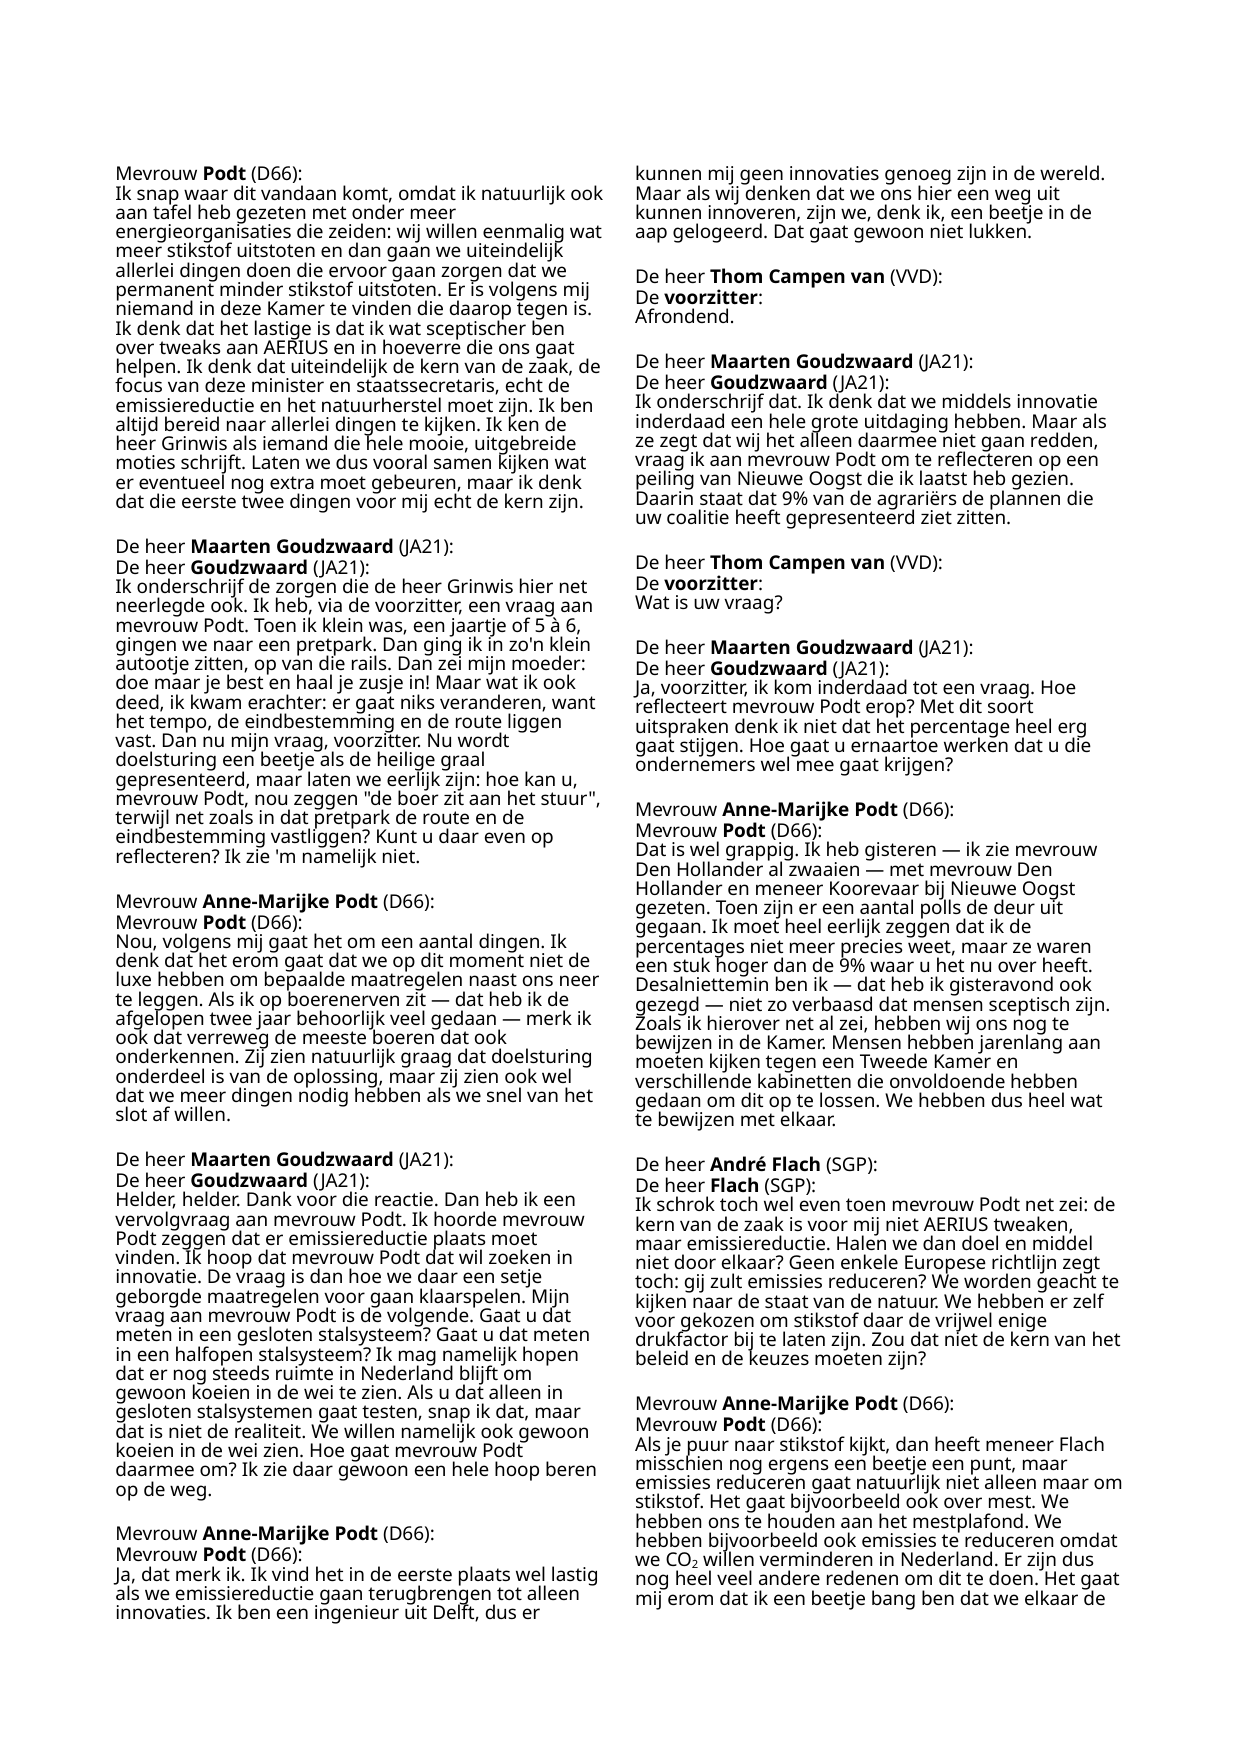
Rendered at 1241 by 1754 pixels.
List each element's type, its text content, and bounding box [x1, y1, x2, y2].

text De heer Maarten Goudzwaard (JA21): [635, 348, 1125, 374]
text De heer Goudzwaard (JA21): [115, 1172, 605, 1191]
text Mevrouw Podt (D66): [635, 1416, 1125, 1436]
text Ja, voorzitter, ik kom inderdaad tot een vraag. Hoe reflecteert mevrouw Podt erop? Met dit soort uitspraken denk ik niet dat het percentage heel erg gaat stijgen. Hoe gaat u ernaartoe werken dat u die ondernemers wel mee gaat krijgen? [635, 679, 1125, 776]
text De heer Maarten Goudzwaard (JA21): [115, 533, 605, 559]
text Ik schrok toch wel even toen mevrouw Podt net zei: de kern van de zaak is voor mij niet AERIUS tweaken, maar emissiereductie. Halen we dan doel en middel niet door elkaar? Geen enkele Europese richtlijn zegt toch: gij zult emissies reduceren? We worden geacht te kijken naar de staat van de natuur. We hebben er zelf voor gekozen om stikstof daar de vrijwel enige drukfactor bij te laten zijn. Zou dat niet de kern van het beleid en de keuzes moeten zijn? [635, 1196, 1125, 1370]
text De voorzitter: [635, 289, 1125, 308]
text Mevrouw Podt (D66): [115, 914, 605, 933]
text Mevrouw Podt (D66): [115, 1546, 605, 1566]
text De heer Maarten Goudzwaard (JA21): [115, 1146, 605, 1172]
text Mevrouw Podt (D66): [115, 165, 605, 184]
text De heer André Flach (SGP): [635, 1151, 1125, 1177]
text Wat is uw vraag? [635, 594, 1125, 613]
text De heer Goudzwaard (JA21): [115, 559, 605, 578]
text De voorzitter: [635, 575, 1125, 594]
text De heer Goudzwaard (JA21): [635, 660, 1125, 679]
text Ik onderschrijf de zorgen die de heer Grinwis hier net neerlegde ook. Ik heb, via de voorzitter, een vraag aan mevrouw Podt. Toen ik klein was, een jaartje of 5 à 6, gingen we naar een pretpark. Dan ging ik in zo'n klein autootje zitten, op van die rails. Dan zei mijn moeder: doe maar je best en haal je zusje in! Maar wat ik ook deed, ik kwam erachter: er gaat niks veranderen, want het tempo, de eindbestemming en de route liggen vast. Dan nu mijn vraag, voorzitter. Nu wordt doelsturing een beetje als de heilige graal gepresenteerd, maar laten we eerlijk zijn: hoe kan u, mevrouw Podt, nou zeggen "de boer zit aan het stuur", terwijl net zoals in dat pretpark de route en de eindbestemming vastliggen? Kunt u daar even op reflecteren? Ik zie 'm namelijk niet. [115, 578, 605, 867]
text kunnen mij geen innovaties genoeg zijn in de wereld. Maar als wij denken dat we ons hier een weg uit kunnen innoveren, zijn we, denk ik, een beetje in de aap gelogeerd. Dat gaat gewoon niet lukken. [635, 165, 1125, 242]
text Als je puur naar stikstof kijkt, dan heeft meneer Flach misschien nog ergens een beetje een punt, maar emissies reduceren gaat natuurlijk niet alleen maar om stikstof. Het gaat bijvoorbeeld ook over mest. We hebben ons te houden aan het mestplafond. We hebben bijvoorbeeld ook emissies te reduceren omdat we CO2 willen verminderen in Nederland. Er zijn dus nog heel veel andere redenen om dit te doen. Het gaat mij erom dat ik een beetje bang ben dat we elkaar de [635, 1436, 1125, 1609]
text Mevrouw Podt (D66): [635, 822, 1125, 841]
text De heer Flach (SGP): [635, 1177, 1125, 1196]
text Ik snap waar dit vandaan komt, omdat ik natuurlijk ook aan tafel heb gezeten met onder meer energieorganisaties die zeiden: wij willen eenmalig wat meer stikstof uitstoten en dan gaan we uiteindelijk allerlei dingen doen die ervoor gaan zorgen dat we permanent minder stikstof uitstoten. Er is volgens mij niemand in deze Kamer te vinden die daarop tegen is. Ik denk dat het lastige is dat ik wat sceptischer ben over tweaks aan AERIUS en in hoeverre die ons gaat helpen. Ik denk dat uiteindelijk de kern van de zaak, de focus van deze minister en staatssecretaris, echt de emissiereductie en het natuurherstel moet zijn. Ik ben altijd bereid naar allerlei dingen te kijken. Ik ken de heer Grinwis als iemand die hele mooie, uitgebreide moties schrijft. Laten we dus vooral samen kijken wat er eventueel nog extra moet gebeuren, maar ik denk dat die eerste twee dingen voor mij echt de kern zijn. [115, 184, 605, 512]
text Afrondend. [635, 308, 1125, 327]
text Nou, volgens mij gaat het om een aantal dingen. Ik denk dat het erom gaat dat we op dit moment niet de luxe hebben om bepaalde maatregelen naast ons neer te leggen. Als ik op boerenerven zit — dat heb ik de afgelopen twee jaar behoorlijk veel gedaan — merk ik ook dat verreweg de meeste boeren dat ook onderkennen. Zij zien natuurlijk graag dat doelsturing onderdeel is van de oplossing, maar zij zien ook wel dat we meer dingen nodig hebben als we snel van het slot af willen. [115, 933, 605, 1126]
text De heer Thom Campen van (VVD): [635, 549, 1125, 575]
text De heer Thom Campen van (VVD): [635, 263, 1125, 289]
text De heer Goudzwaard (JA21): [635, 374, 1125, 393]
text Mevrouw Anne-Marijke Podt (D66): [635, 1391, 1125, 1416]
text De heer Maarten Goudzwaard (JA21): [635, 634, 1125, 660]
text Ja, dat merk ik. Ik vind het in de eerste plaats wel lastig als we emissiereductie gaan terugbrengen tot alleen innovaties. Ik ben een ingenieur uit Delft, dus er [115, 1566, 605, 1623]
text Mevrouw Anne-Marijke Podt (D66): [115, 888, 605, 914]
text Dat is wel grappig. Ik heb gisteren — ik zie mevrouw Den Hollander al zwaaien — met mevrouw Den Hollander en meneer Koorevaar bij Nieuwe Oogst gezeten. Toen zijn er een aantal polls de deur uit gegaan. Ik moet heel eerlijk zeggen dat ik de percentages niet meer precies weet, maar ze waren een stuk hoger dan de 9% waar u het nu over heeft. Desalniettemin ben ik — dat heb ik gisteravond ook gezegd — niet zo verbaasd dat mensen sceptisch zijn. Zoals ik hierover net al zei, hebben wij ons nog te bewijzen in de Kamer. Mensen hebben jarenlang aan moeten kijken tegen een Tweede Kamer en verschillende kabinetten die onvoldoende hebben gedaan om dit op te lossen. We hebben dus heel wat te bewijzen met elkaar. [635, 841, 1125, 1130]
text Mevrouw Anne-Marijke Podt (D66): [635, 796, 1125, 822]
text Ik onderschrijf dat. Ik denk dat we middels innovatie inderdaad een hele grote uitdaging hebben. Maar als ze zegt dat wij het alleen daarmee niet gaan redden, vraag ik aan mevrouw Podt om te reflecteren op een peiling van Nieuwe Oogst die ik laatst heb gezien. Daarin staat dat 9% van de agrariërs de plannen die uw coalitie heeft gepresenteerd ziet zitten. [635, 393, 1125, 528]
text Mevrouw Anne-Marijke Podt (D66): [115, 1521, 605, 1546]
text Helder, helder. Dank voor die reactie. Dan heb ik een vervolgvraag aan mevrouw Podt. Ik hoorde mevrouw Podt zeggen dat er emissiereductie plaats moet vinden. Ik hoop dat mevrouw Podt dat wil zoeken in innovatie. De vraag is dan hoe we daar een setje geborgde maatregelen voor gaan klaarspelen. Mijn vraag aan mevrouw Podt is de volgende. Gaat u dat meten in een gesloten stalsysteem? Gaat u dat meten in een halfopen stalsysteem? Ik mag namelijk hopen dat er nog steeds ruimte in Nederland blijft om gewoon koeien in de wei te zien. Als u dat alleen in gesloten stalsystemen gaat testen, snap ik dat, maar dat is niet de realiteit. We willen namelijk ook gewoon koeien in de wei zien. Hoe gaat mevrouw Podt daarmee om? Ik zie daar gewoon een hele hoop beren op de weg. [115, 1191, 605, 1500]
